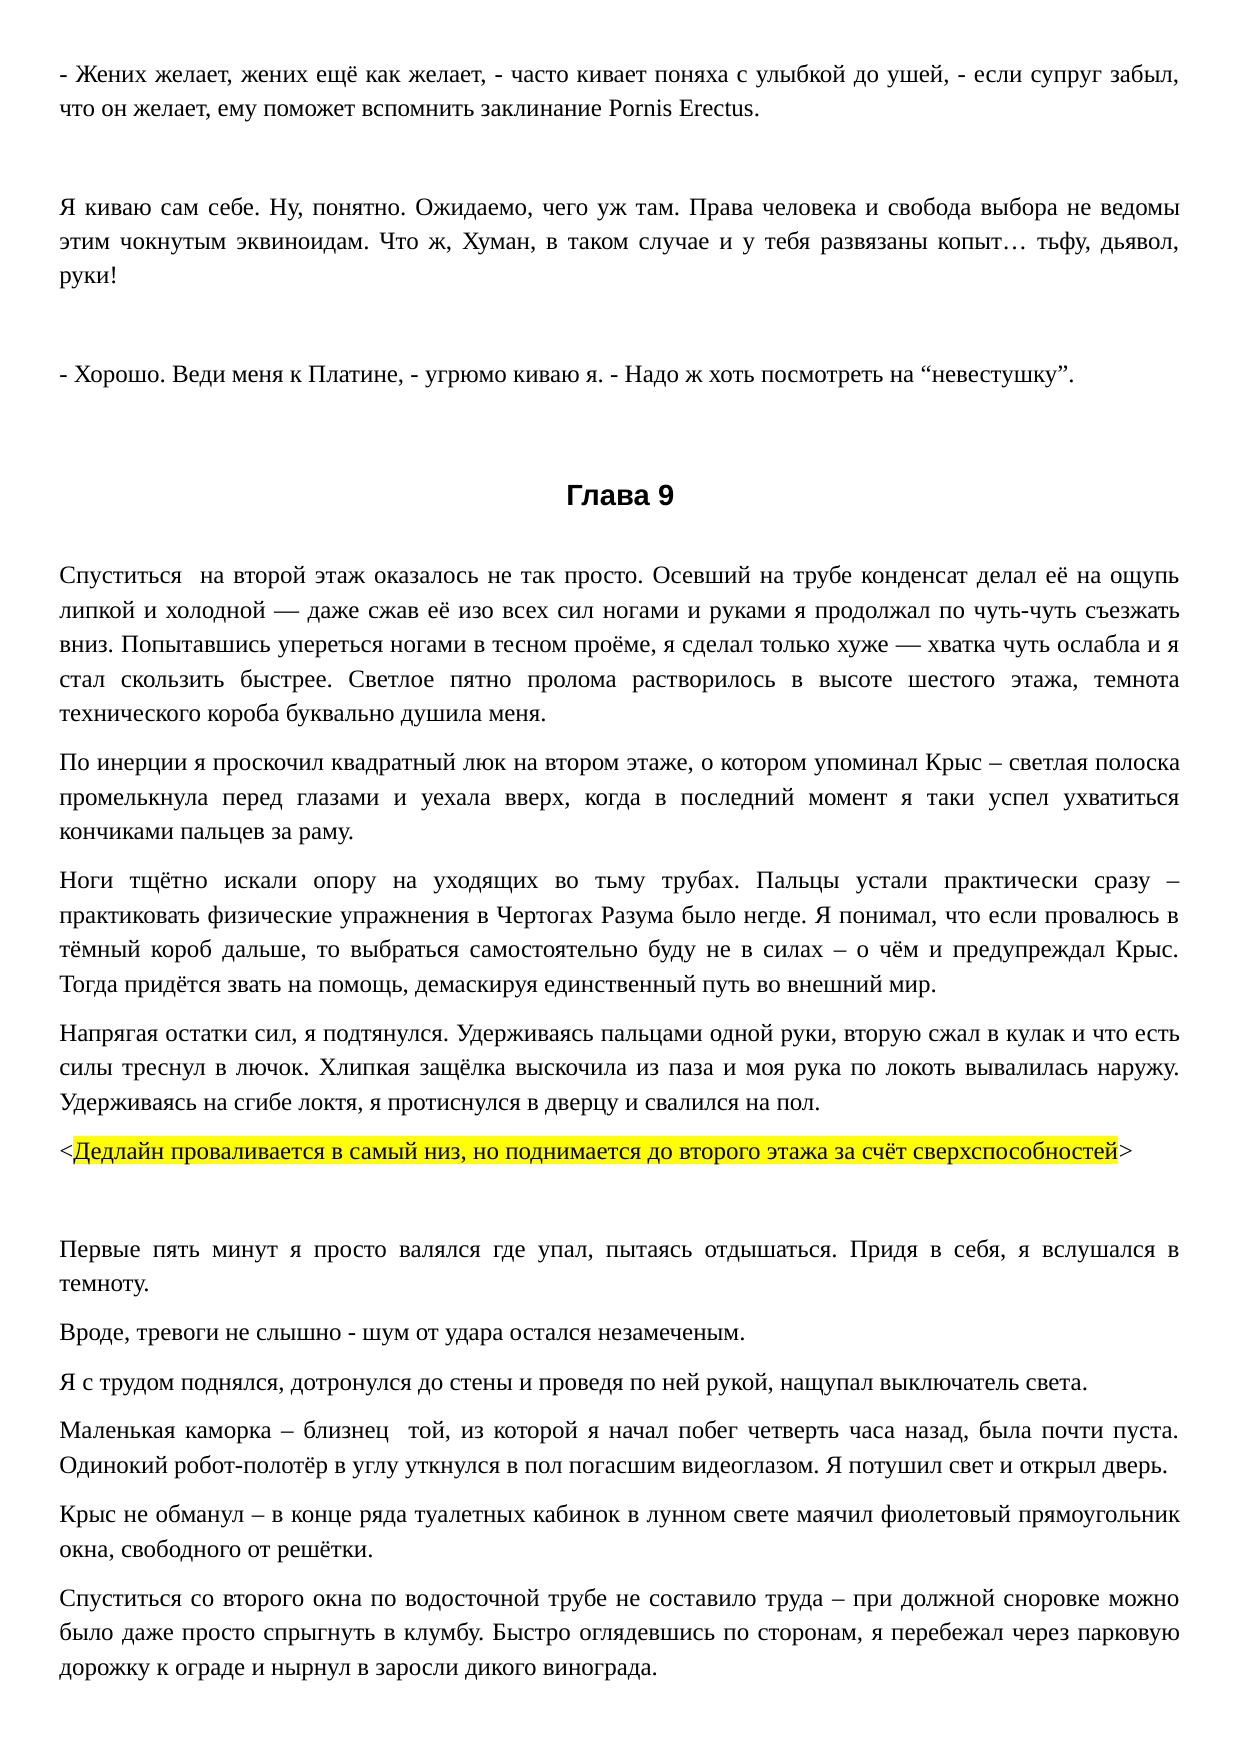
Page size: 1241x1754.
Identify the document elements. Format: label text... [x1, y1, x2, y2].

subtitle Глава 9 [59, 478, 1181, 511]
text - Хорошо. Веди меня к Платине, - угрюмо киваю я. - Надо ж хоть посмотреть на “невестушку”. [59, 359, 1181, 387]
text По инерции я проскочил квадратный люк на втором этаже, о котором упоминал Крыс – светлая полоска промелькнула перед глазами и уехала вверх, когда в последний момент я таки успел ухватиться кончиками пальцев за раму. [59, 747, 1181, 845]
text Первые пять минут я просто валялся где упал, пытаясь отдышаться. Придя в себя, я вслушался в темноту. [59, 1234, 1181, 1297]
text Спуститься на второй этаж оказалось не так просто. Осевший на трубе конденсат делал её на ощупь липкой и холодной — даже сжав её изо всех сил ногами и руками я продолжал по чуть-чуть съезжать вниз. Попытавшись упереться ногами в тесном проёме, я сделал только хуже — хватка чуть ослабла и я стал скользить быстрее. Светлое пятно пролома растворилось в высоте шестого этажа, темнота технического короба буквально душила меня. [59, 560, 1181, 727]
text Крыс не обманул – в конце ряда туалетных кабинок в лунном свете маячил фиолетовый прямоугольник окна, свободного от решётки. [59, 1499, 1181, 1562]
text - Жених желает, жених ещё как желает, - часто кивает поняха с улыбкой до ушей, - если супруг забыл, что он желает, ему поможет вспомнить заклинание Pornis Erectus. [59, 59, 1181, 122]
text Ноги тщётно искали опору на уходящих во тьму трубах. Пальцы устали практически сразу – практиковать физические упражнения в Чертогах Разума было негде. Я понимал, что если провалюсь в тёмный короб дальше, то выбраться самостоятельно буду не в силах – о чём и предупреждал Крыс. Тогда придётся звать на помощь, демаскируя единственный путь во внешний мир. [59, 865, 1181, 997]
text Маленькая каморка – близнец той, из которой я начал побег четверть часа назад, была почти пуста. Одинокий робот-полотёр в углу уткнулся в пол погасшим видеоглазом. Я потушил свет и открыл дверь. [59, 1416, 1181, 1479]
text Спуститься со второго окна по водосточной трубе не составило труда – при должной сноровке можно было даже просто спрыгнуть в клумбу. Быстро оглядевшись по сторонам, я перебежал через парковую дорожку к ограде и нырнул в заросли дикого винограда. [59, 1583, 1181, 1680]
text Я киваю сам себе. Ну, понятно. Ожидаемо, чего уж там. Права человека и свобода выбора не ведомы этим чокнутым эквиноидам. Что ж, Хуман, в таком случае и у тебя развязаны копыт… тьфу, дьявол, руки! [59, 192, 1181, 289]
text Я с трудом поднялся, дотронулся до стены и проведя по ней рукой, нащупал выключатель света. [59, 1367, 1181, 1395]
text <Дедлайн проваливается в самый низ, но поднимается до второго этажа за счёт сверхспособностей> [59, 1136, 1181, 1164]
text Вроде, тревоги не слышно - шум от удара остался незамеченым. [59, 1317, 1181, 1346]
text Напрягая остатки сил, я подтянулся. Удерживаясь пальцами одной руки, вторую сжал в кулак и что есть силы треснул в лючок. Хлипкая защёлка выскочила из паза и моя рука по локоть вывалилась наружу. Удерживаясь на сгибе локтя, я протиснулся в дверцу и свалился на пол. [59, 1018, 1181, 1116]
